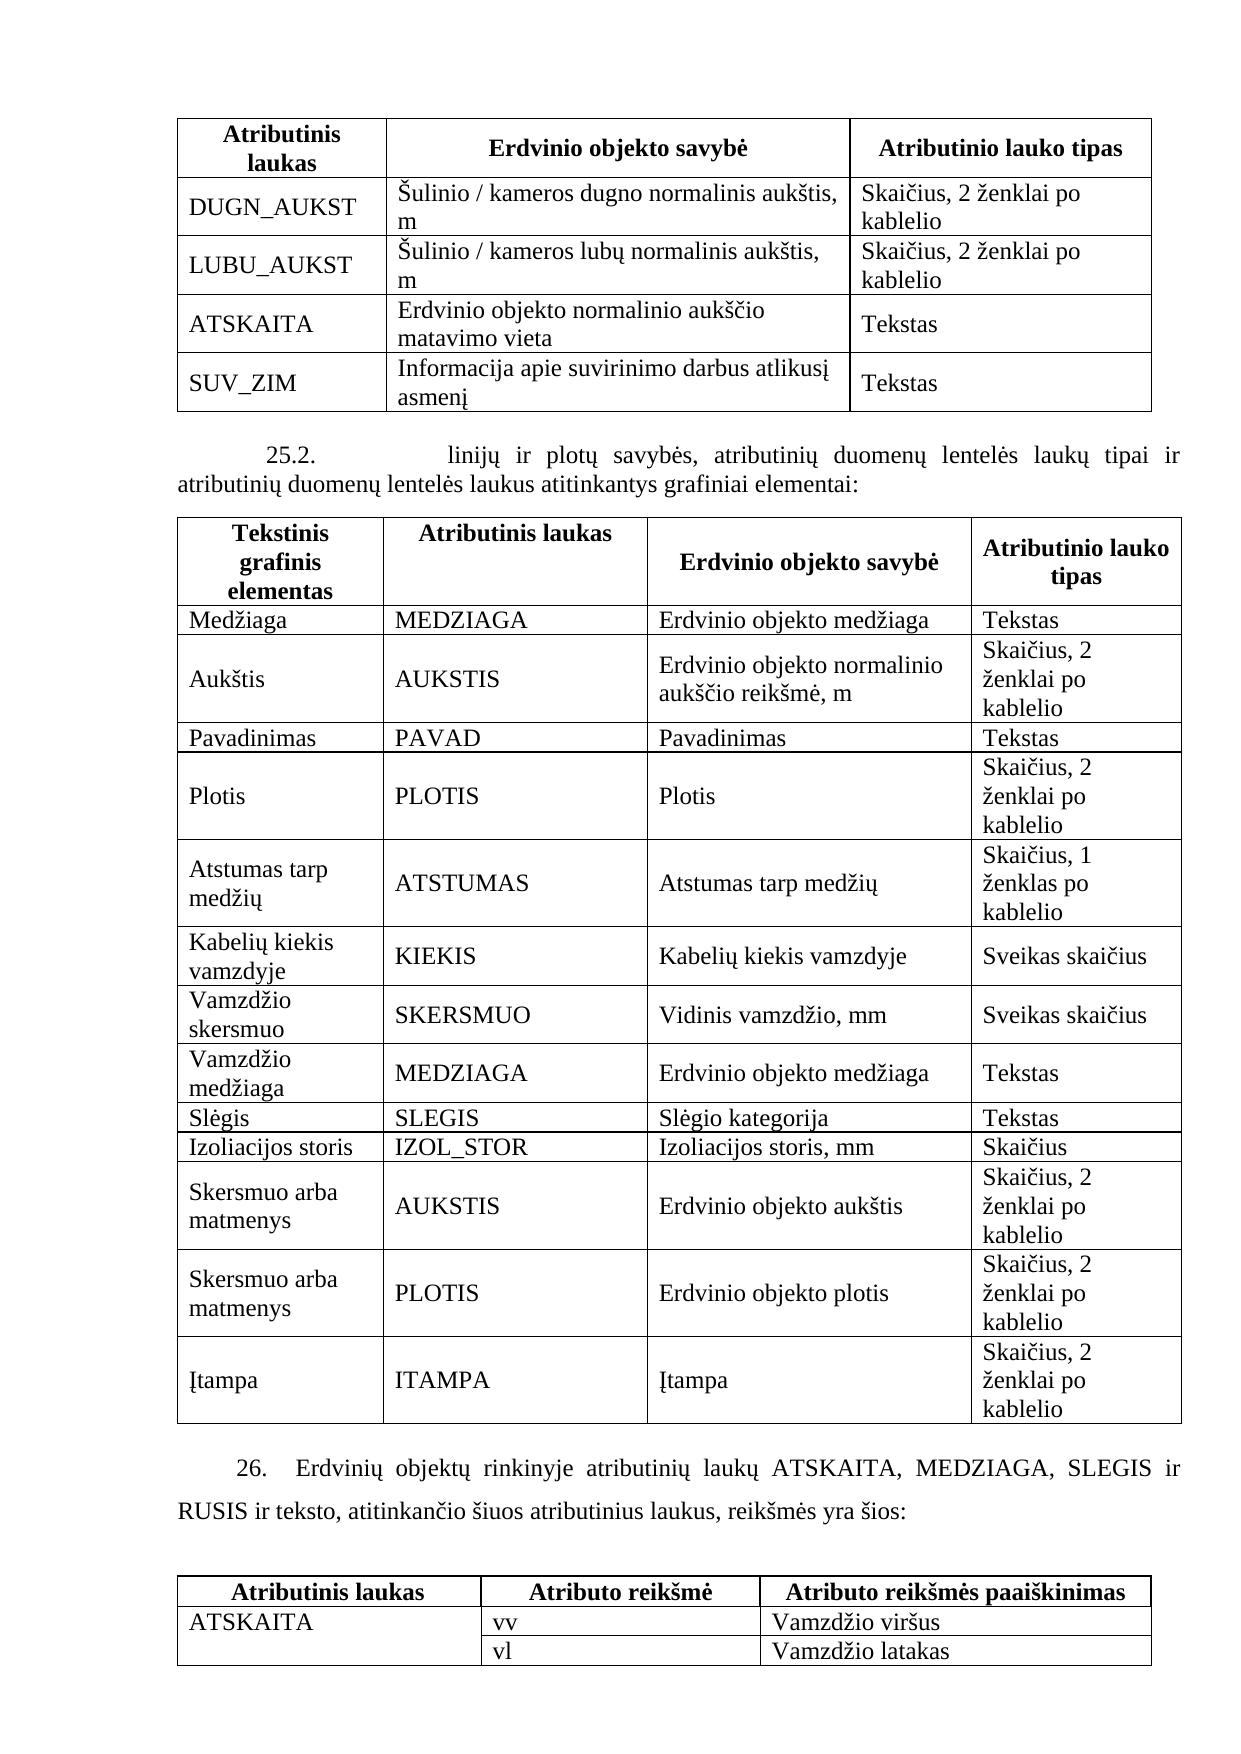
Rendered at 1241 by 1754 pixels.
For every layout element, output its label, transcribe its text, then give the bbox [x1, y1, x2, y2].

table_cell Sveikas skaičius [972, 927, 1181, 984]
table_header Atributo reikšmė [482, 1577, 759, 1606]
table_header Atributinio lauko tipas [972, 518, 1181, 604]
table_cell Erdvinio objekto medžiaga [648, 606, 971, 634]
table_cell Įtampa [178, 1337, 383, 1423]
table_cell Erdvinio objekto normalinio aukščio reikšmė, m [648, 635, 971, 722]
table_header Atributinio lauko tipas [851, 119, 1151, 177]
table_cell SKERSMUO [384, 986, 647, 1043]
table_cell Plotis [648, 753, 971, 839]
table_cell MEDZIAGA [384, 606, 647, 634]
table_cell Skaičius, 2 ženklai po kablelio [851, 178, 1151, 235]
table_cell Erdvinio objekto normalinio aukščio matavimo vieta [387, 295, 849, 352]
table_cell Skaičius, 2 ženklai po kablelio [972, 635, 1181, 722]
table_cell Slėgis [178, 1103, 383, 1131]
table_cell Vamzdžio medžiaga [178, 1044, 383, 1102]
table_cell ATSKAITA [178, 1607, 481, 1665]
table_header Atributinis laukas [178, 119, 386, 177]
table_cell Tekstas [972, 1044, 1181, 1102]
table_cell ITAMPA [384, 1337, 647, 1423]
table_cell Erdvinio objekto medžiaga [648, 1044, 971, 1102]
table_cell Pavadinimas [178, 723, 383, 751]
table_cell Skersmuo arba matmenys [178, 1162, 383, 1248]
table_header Erdvinio objekto savybė [648, 518, 971, 604]
table_cell Tekstas [972, 1103, 1181, 1131]
table_cell Tekstas [851, 295, 1151, 352]
table_cell Skaičius, 1 ženklas po kablelio [972, 840, 1181, 926]
table_cell SLEGIS [384, 1103, 647, 1131]
table_cell Erdvinio objekto plotis [648, 1250, 971, 1336]
table_cell Pavadinimas [648, 723, 971, 751]
table_cell AUKSTIS [384, 635, 647, 722]
table_cell AUKSTIS [384, 1162, 647, 1248]
table_header Atributo reikšmės paaiškinimas [761, 1577, 1150, 1606]
table_cell Šulinio / kameros lubų normalinis aukštis, m [387, 236, 849, 294]
table_cell Izoliacijos storis [178, 1133, 383, 1161]
table_cell Vamzdžio skersmuo [178, 986, 383, 1043]
table_cell Skersmuo arba matmenys [178, 1250, 383, 1336]
table_cell IZOL_STOR [384, 1133, 647, 1161]
table_cell PLOTIS [384, 1250, 647, 1336]
table_header Tekstinis grafinis elementas [178, 518, 383, 604]
table_cell Medžiaga [178, 606, 383, 634]
table_cell Sveikas skaičius [972, 986, 1181, 1043]
table_cell ATSTUMAS [384, 840, 647, 926]
table_cell Šulinio / kameros dugno normalinis aukštis, m [387, 178, 849, 235]
table_cell Kabelių kiekis vamzdyje [178, 927, 383, 984]
table_cell vl [482, 1636, 760, 1665]
table_cell Slėgio kategorija [648, 1103, 971, 1131]
table_cell Tekstas [851, 353, 1151, 411]
table_cell Erdvinio objekto aukštis [648, 1162, 971, 1248]
table_header Atributinis laukas [178, 1577, 480, 1606]
table_cell Plotis [178, 753, 383, 839]
table_cell Tekstas [972, 723, 1181, 751]
table_cell KIEKIS [384, 927, 647, 984]
table_cell DUGN_AUKST [178, 178, 386, 235]
table_cell Skaičius, 2 ženklai po kablelio [972, 1250, 1181, 1336]
table_cell ATSKAITA [178, 295, 386, 352]
table_cell Įtampa [648, 1337, 971, 1423]
table_cell LUBU_AUKST [178, 236, 386, 294]
table_cell Tekstas [972, 606, 1181, 634]
table_cell Skaičius, 2 ženklai po kablelio [851, 236, 1151, 294]
table_cell Kabelių kiekis vamzdyje [648, 927, 971, 984]
table_cell Izoliacijos storis, mm [648, 1133, 971, 1161]
table_cell PAVAD [384, 723, 647, 751]
text 26. Erdvinių objektų rinkinyje atributinių laukų ATSKAITA, MEDZIAGA, SLEGIS ir RUSIS ir teksto, atitinkančio šiuos atributinius laukus, reikšmės yra šios: [177, 1453, 1181, 1525]
table_cell PLOTIS [384, 753, 647, 839]
table_cell SUV_ZIM [178, 353, 386, 411]
table_cell Vidinis vamzdžio, mm [648, 986, 971, 1043]
table_cell Atstumas tarp medžių [178, 840, 383, 926]
table_cell Aukštis [178, 635, 383, 722]
table_cell Vamzdžio latakas [761, 1636, 1151, 1665]
table_cell Skaičius, 2 ženklai po kablelio [972, 753, 1181, 839]
table_cell vv [482, 1607, 760, 1635]
text 25.2. linijų ir plotų savybės, atributinių duomenų lentelės laukų tipai ir atributinių duomenų lentelės laukus atitinkantys grafiniai elementai: [177, 441, 1181, 498]
table_header Erdvinio objekto savybė [387, 119, 849, 177]
table_cell Skaičius, 2 ženklai po kablelio [972, 1337, 1181, 1423]
table_cell Skaičius [972, 1133, 1181, 1161]
table_cell Vamzdžio viršus [761, 1607, 1151, 1635]
table_cell MEDZIAGA [384, 1044, 647, 1102]
table_cell Skaičius, 2 ženklai po kablelio [972, 1162, 1181, 1248]
table_header Atributinis laukas [384, 518, 647, 604]
table_cell Atstumas tarp medžių [648, 840, 971, 926]
table_cell Informacija apie suvirinimo darbus atlikusį asmenį [387, 353, 849, 411]
